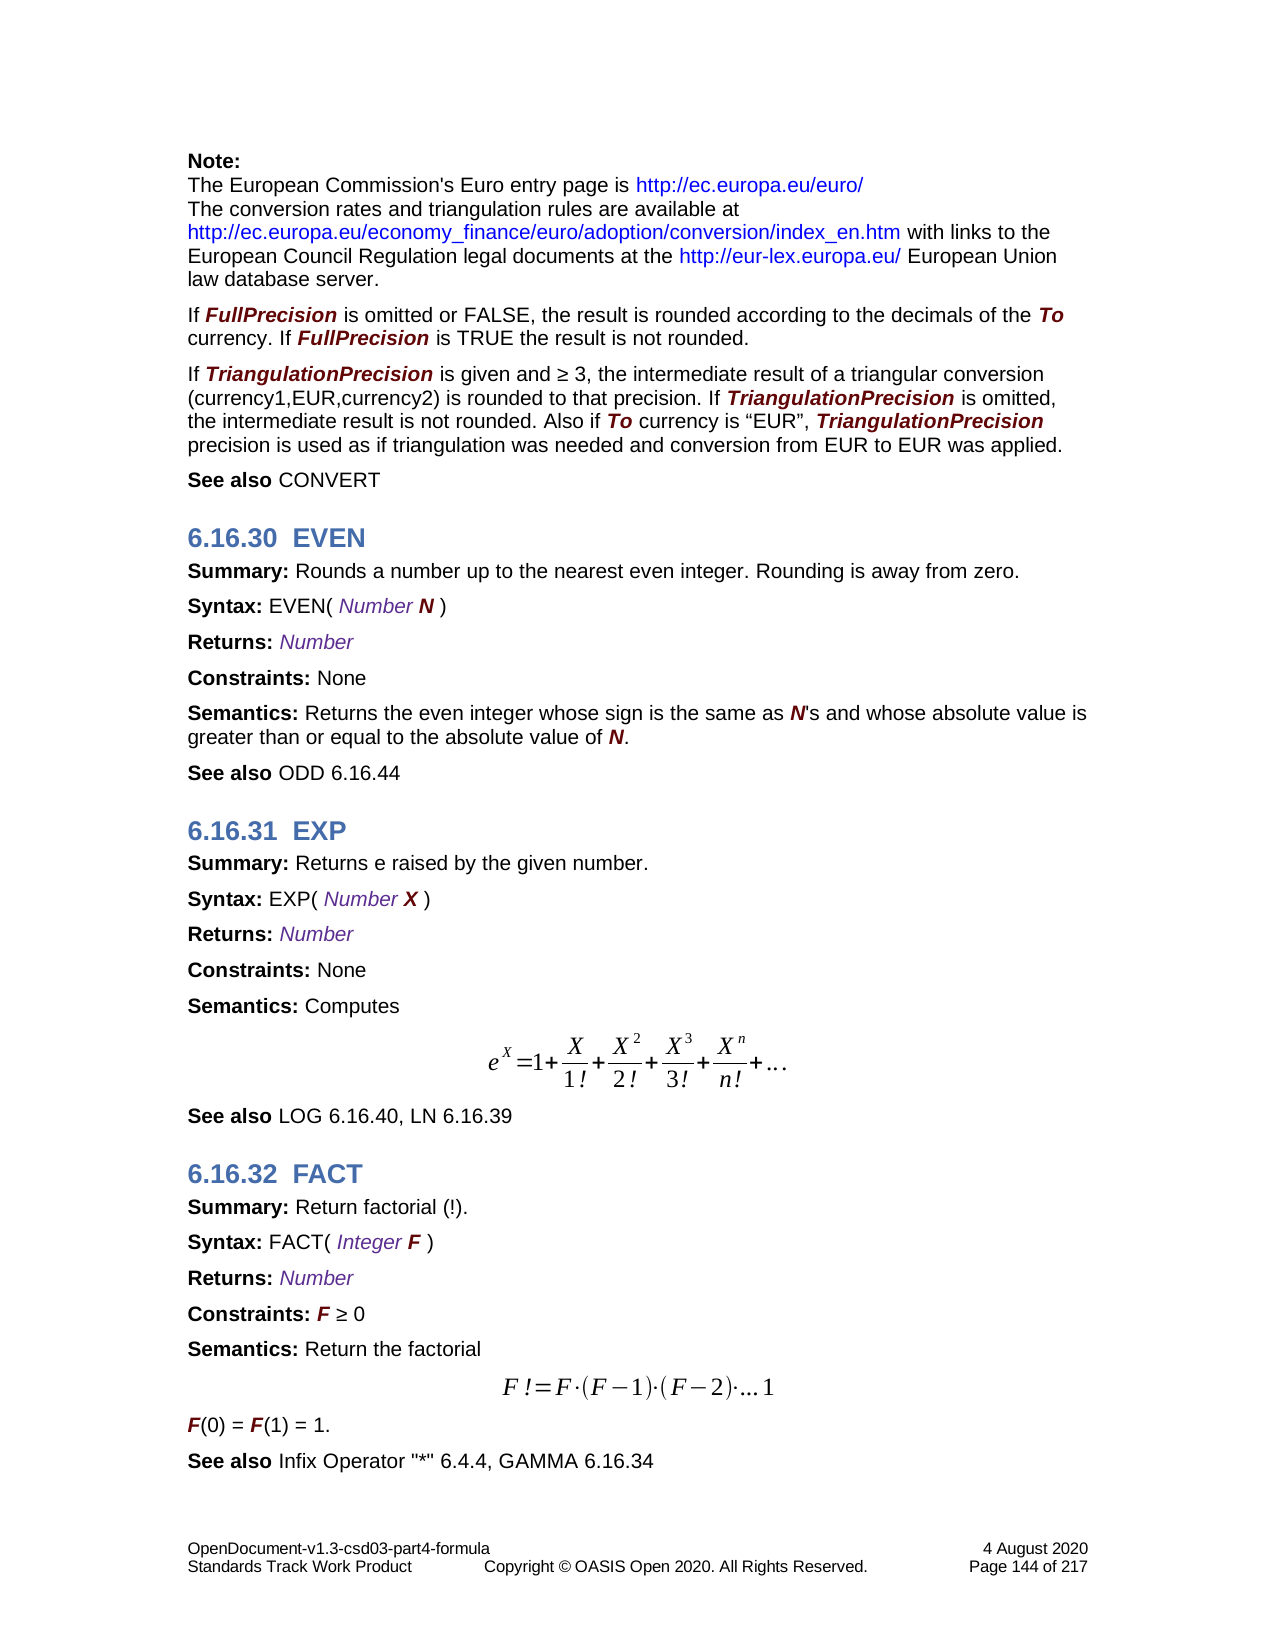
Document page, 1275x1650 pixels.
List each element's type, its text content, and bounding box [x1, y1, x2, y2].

text Returns: Number [187, 1266, 1088, 1290]
text Returns: Number [187, 631, 1088, 654]
text Summary: Rounds a number up to the nearest even integer. Rounding is away from zero. [187, 559, 1088, 583]
text Semantics: Returns the even integer whose sign is the same as N's and whose absolute value is greater than or equal to the absolute value of N. [187, 702, 1088, 749]
text If FullPrecision is omitted or FALSE, the result is rounded according to the decimals of the To currency. If FullPrecision is TRUE the result is not rounded. [187, 303, 1088, 350]
text If TriangulationPrecision is given and ≥ 3, the intermediate result of a triangular conversion (currency1,EUR,currency2) is rounded to that precision. If TriangulationPrecision is omitted, the intermediate result is not rounded. Also if To currency is “EUR”, TriangulationPrecision precision is used as if triangulation was needed and conversion from EUR to EUR was applied. [187, 362, 1088, 457]
text Returns: Number [187, 923, 1088, 946]
text Summary: Returns e raised by the given number. [187, 852, 1088, 875]
text See also Infix Operator "*" 6.4.4, GAMMA 6.16.34 [187, 1449, 1088, 1473]
subtitle FACT [187, 1159, 1088, 1189]
text Syntax: EVEN( Number N ) [187, 595, 1088, 618]
text See also ODD 6.16.44 [187, 761, 1088, 784]
text F(0) = F(1) = 1. [187, 1414, 1088, 1437]
text Semantics: Computes [187, 994, 1088, 1018]
subtitle EXP [187, 816, 1088, 846]
text Constraints: F ≥ 0 [187, 1302, 1088, 1326]
text Semantics: Return the factorial [187, 1338, 1088, 1361]
text Constraints: None [187, 958, 1088, 982]
text Syntax: FACT( Integer F ) [187, 1231, 1088, 1254]
text Constraints: None [187, 666, 1088, 690]
text Syntax: EXP( Number X ) [187, 887, 1088, 911]
text See also CONVERT [187, 469, 1088, 492]
subtitle EVEN [187, 523, 1088, 553]
text Note: The European Commission's Euro entry page is http://ec.europa.eu/euro/ The conversion rates and triangulation rules are available at http://ec.europa.eu/economy_finance/euro/adoption/conversion/index_en.htm with links to the European Council Regulation legal documents at the http://eur-lex.europa.eu/ European Union law database server. [187, 150, 1088, 291]
text See also LOG 6.16.40, LN 6.16.39 [187, 1104, 1088, 1128]
text Summary: Return factorial (!). [187, 1195, 1088, 1219]
